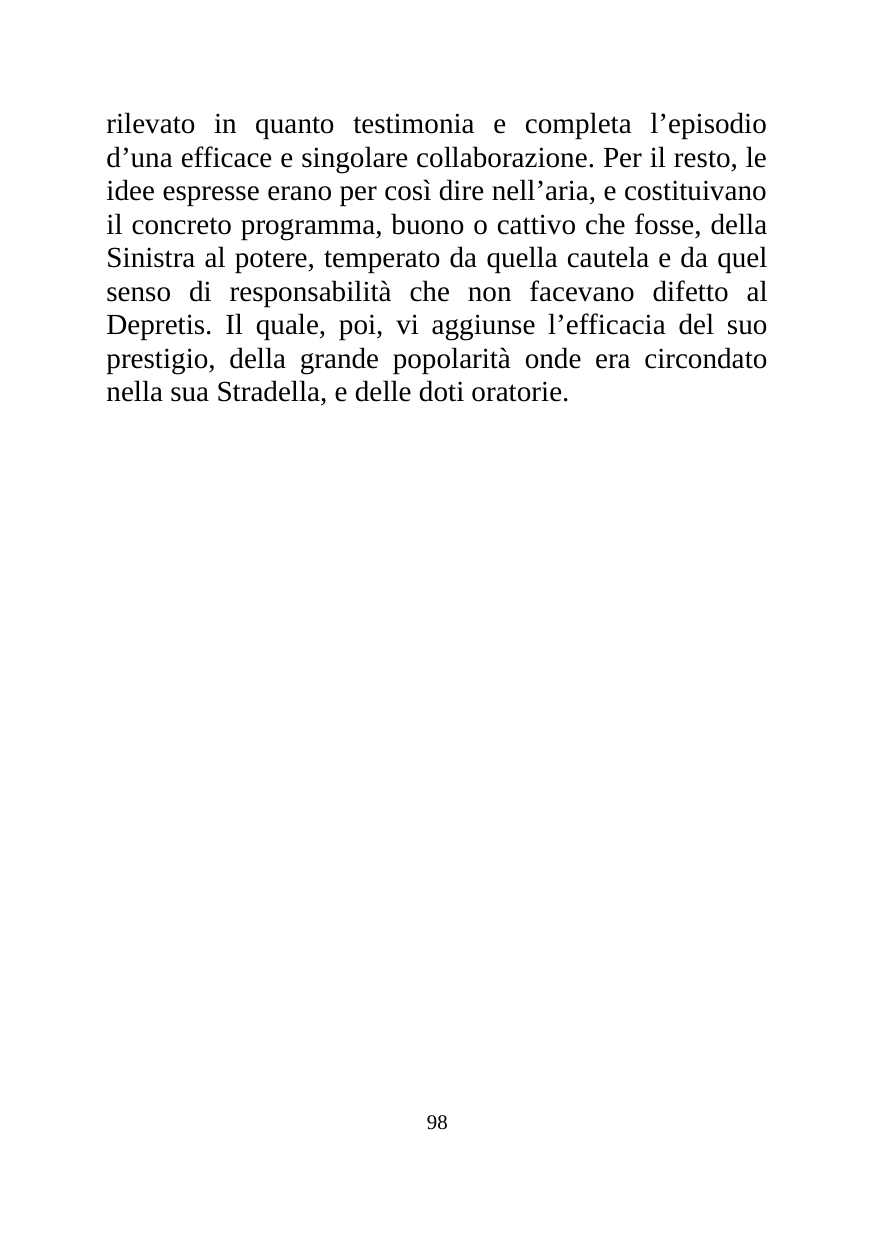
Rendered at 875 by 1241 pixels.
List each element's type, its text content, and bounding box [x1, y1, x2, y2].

text rilevato in quanto testimonia e completa l’episodio d’una efficace e singolare collaborazione. Per il resto, le idee espresse erano per così dire nell’aria, e costituivano il concreto programma, buono o cattivo che fosse, della Sinistra al potere, temperato da quella cautela e da quel senso di responsabilità che non facevano difetto al Depretis. Il quale, poi, vi aggiunse l’efficacia del suo prestigio, della grande popolarità onde era circondato nella sua Stradella, e delle doti oratorie. [106, 106, 768, 408]
